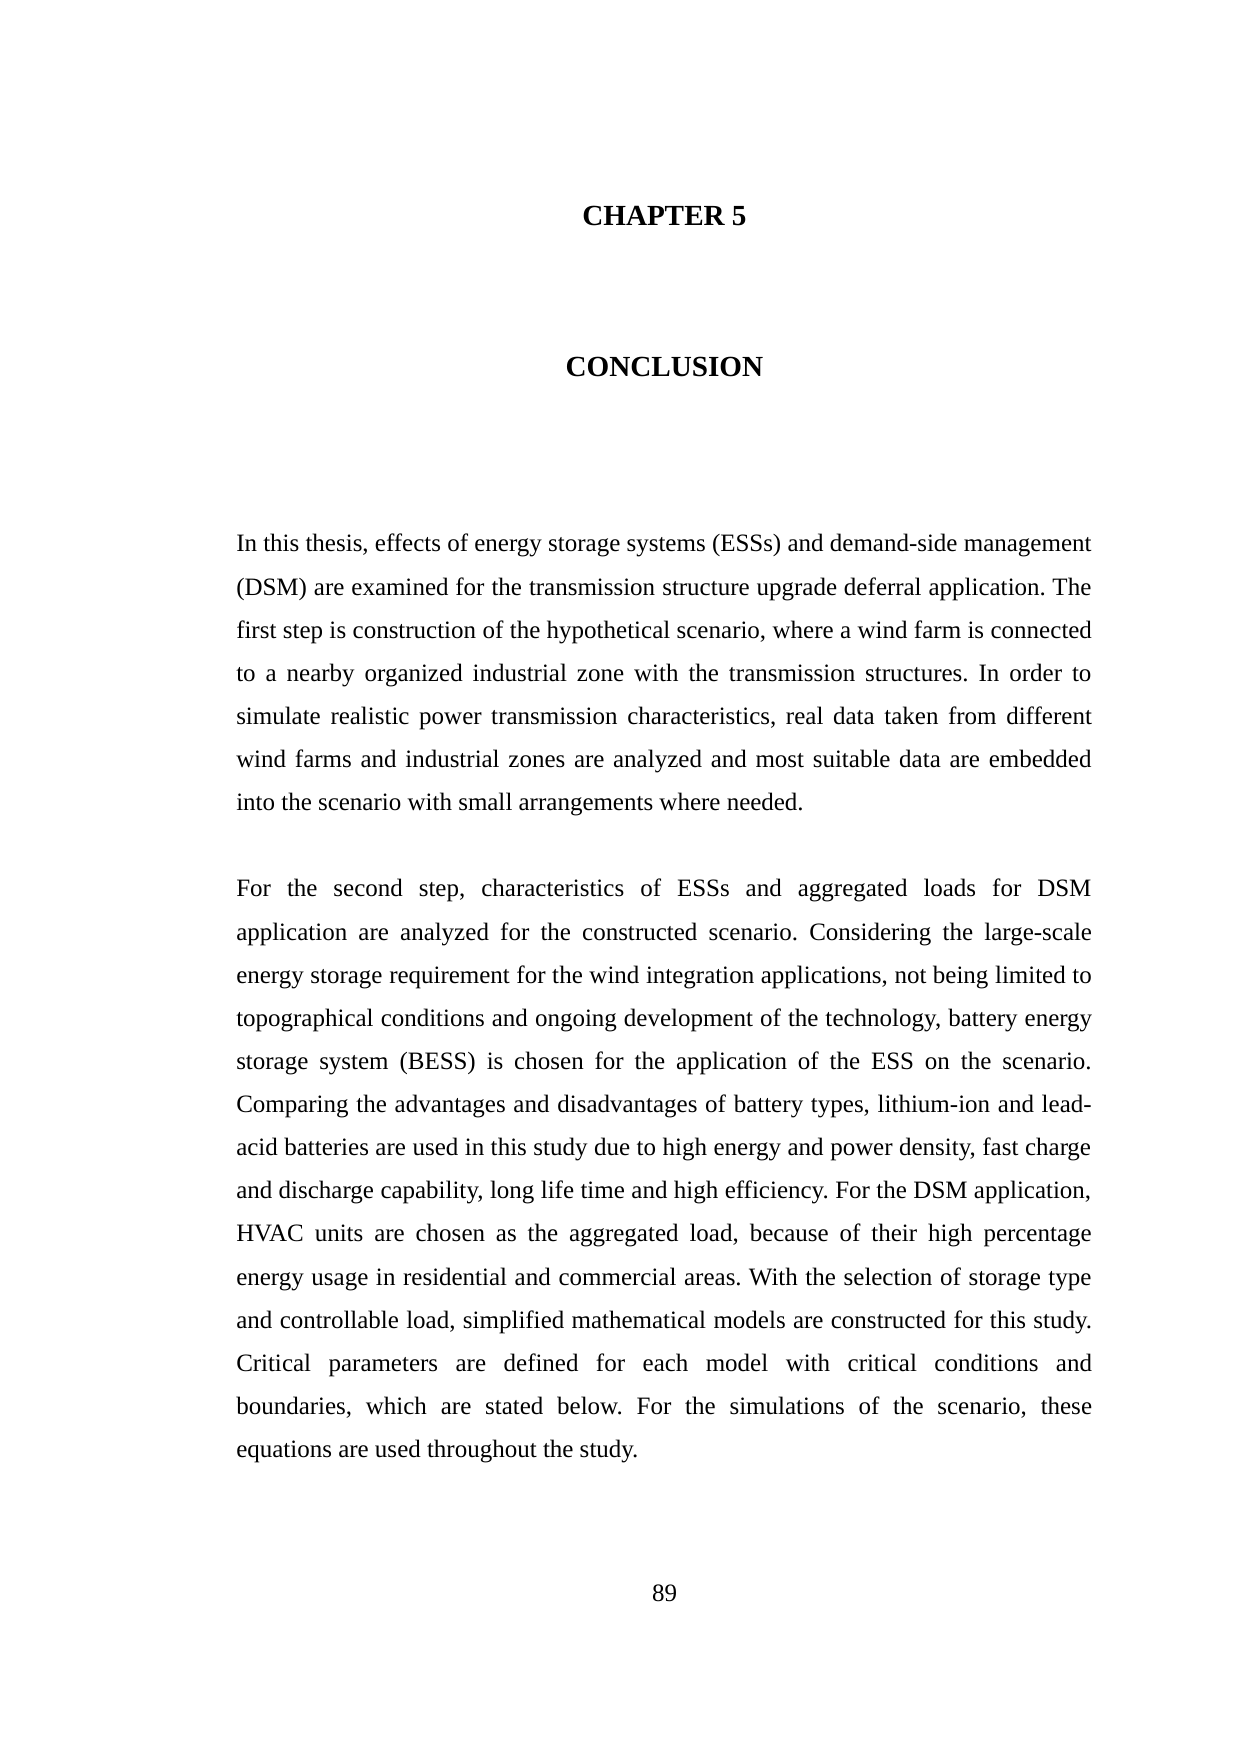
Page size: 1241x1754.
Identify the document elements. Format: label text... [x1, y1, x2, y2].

text CONCLUSION [236, 349, 1093, 382]
text In this thesis, effects of energy storage systems (ESSs) and demand-side management (DSM) are examined for the transmission structure upgrade deferral application. The first step is construction of the hypothetical scenario, where a wind farm is connected to a nearby organized industrial zone with the transmission structures. In order to simulate realistic power transmission characteristics, real data taken from different wind farms and industrial zones are analyzed and most suitable data are embedded into the scenario with small arrangements where needed. [236, 528, 1093, 816]
text For the second step, characteristics of ESSs and aggregated loads for DSM application are analyzed for the constructed scenario. Considering the large-scale energy storage requirement for the wind integration applications, not being limited to topographical conditions and ongoing development of the technology, battery energy storage system (BESS) is chosen for the application of the ESS on the scenario. Comparing the advantages and disadvantages of battery types, lithium-ion and lead-acid batteries are used in this study due to high energy and power density, fast charge and discharge capability, long life time and high efficiency. For the DSM application, HVAC units are chosen as the aggregated load, because of their high percentage energy usage in residential and commercial areas. With the selection of storage type and controllable load, simplified mathematical models are constructed for this study. Critical parameters are defined for each model with critical conditions and boundaries, which are stated below. For the simulations of the scenario, these equations are used throughout the study. [236, 873, 1093, 1463]
